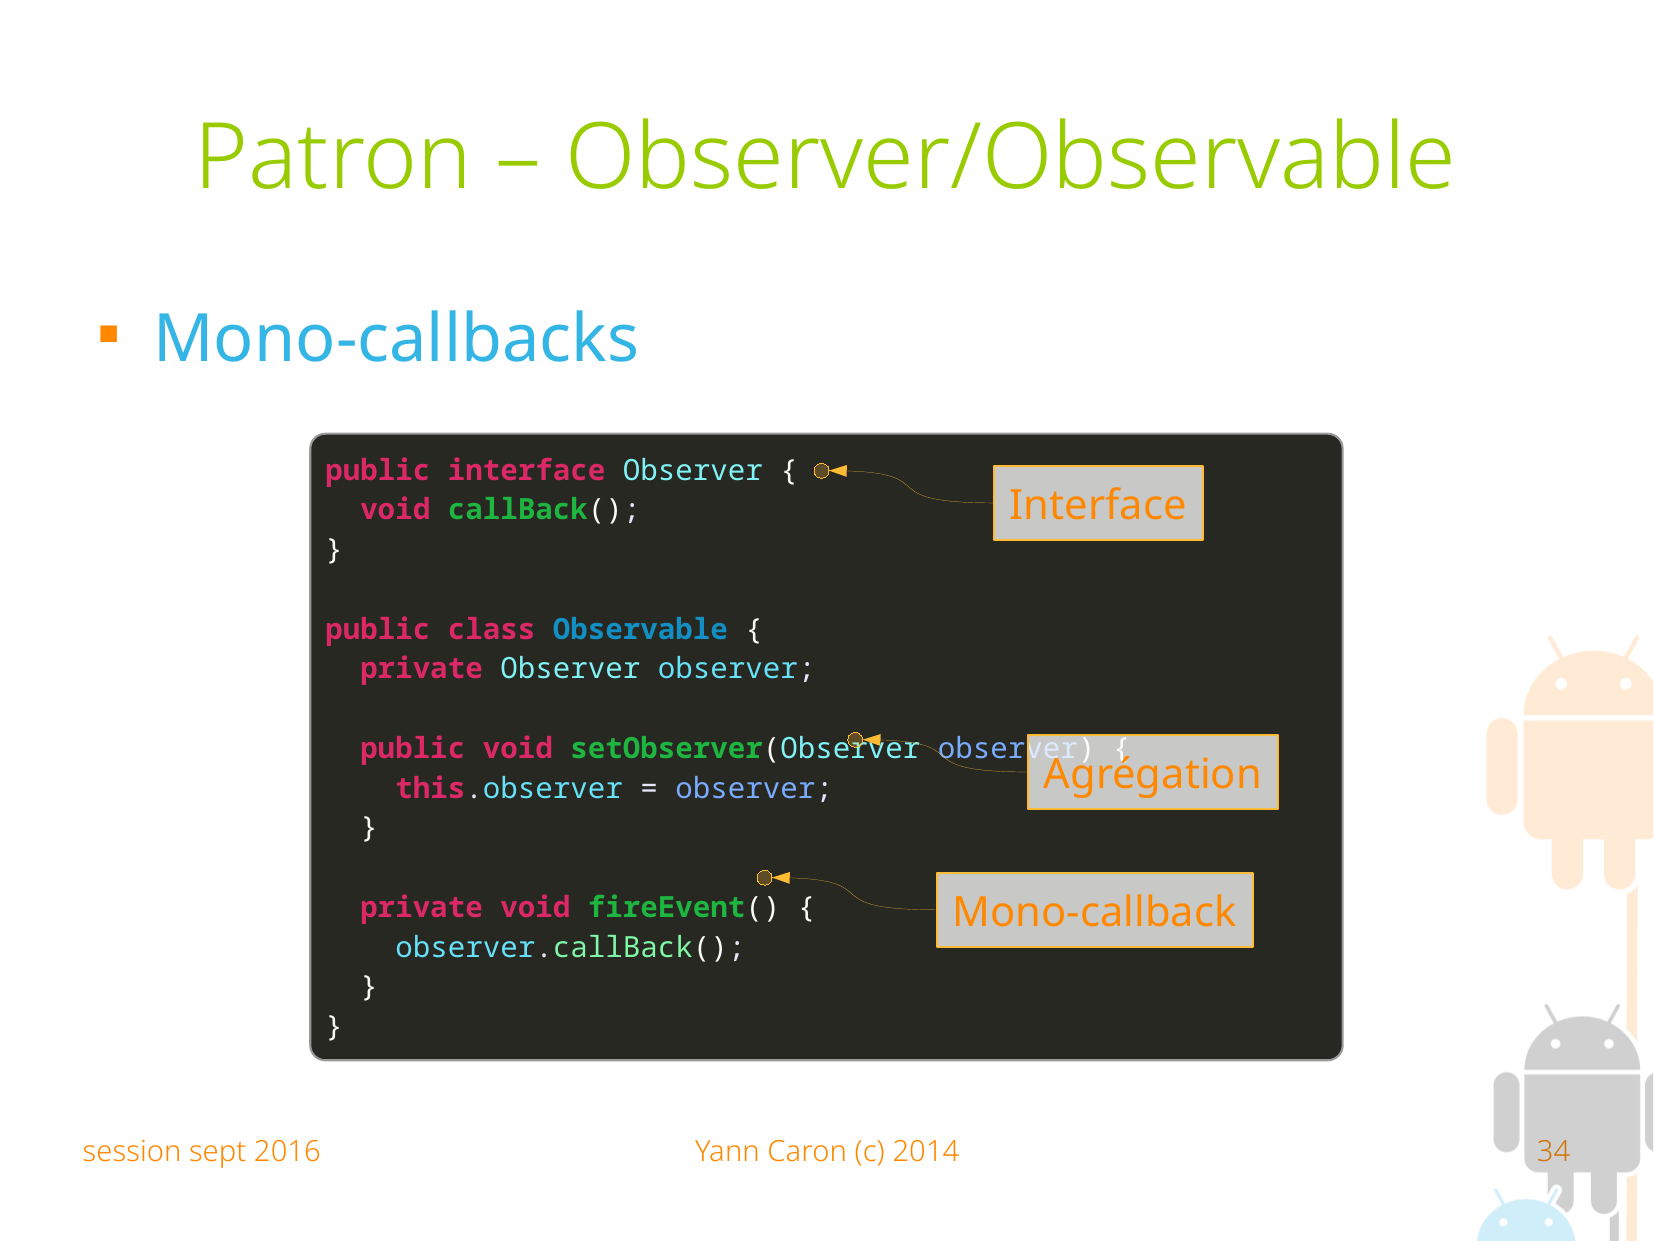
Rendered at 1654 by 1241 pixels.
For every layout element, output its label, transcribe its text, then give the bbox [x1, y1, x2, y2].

text_box Interface [994, 466, 1192, 532]
text_box [757, 870, 772, 886]
text_box [814, 463, 829, 479]
text_box public interface Observer { void callBack(); } public class Observable { private Observer observer; public void setObserver(Observer observer) { this.observer = observer; } private void fireEvent() { observer.callBack(); } } [310, 433, 1343, 978]
text_box Agrégation [1027, 735, 1263, 801]
text_box Mono-callback [937, 872, 1242, 939]
picture [240, 423, 1654, 1241]
text_box [847, 732, 863, 748]
title Patron – Observer/Observable [82, 49, 1571, 257]
list Mono-callbacks [82, 290, 1571, 391]
